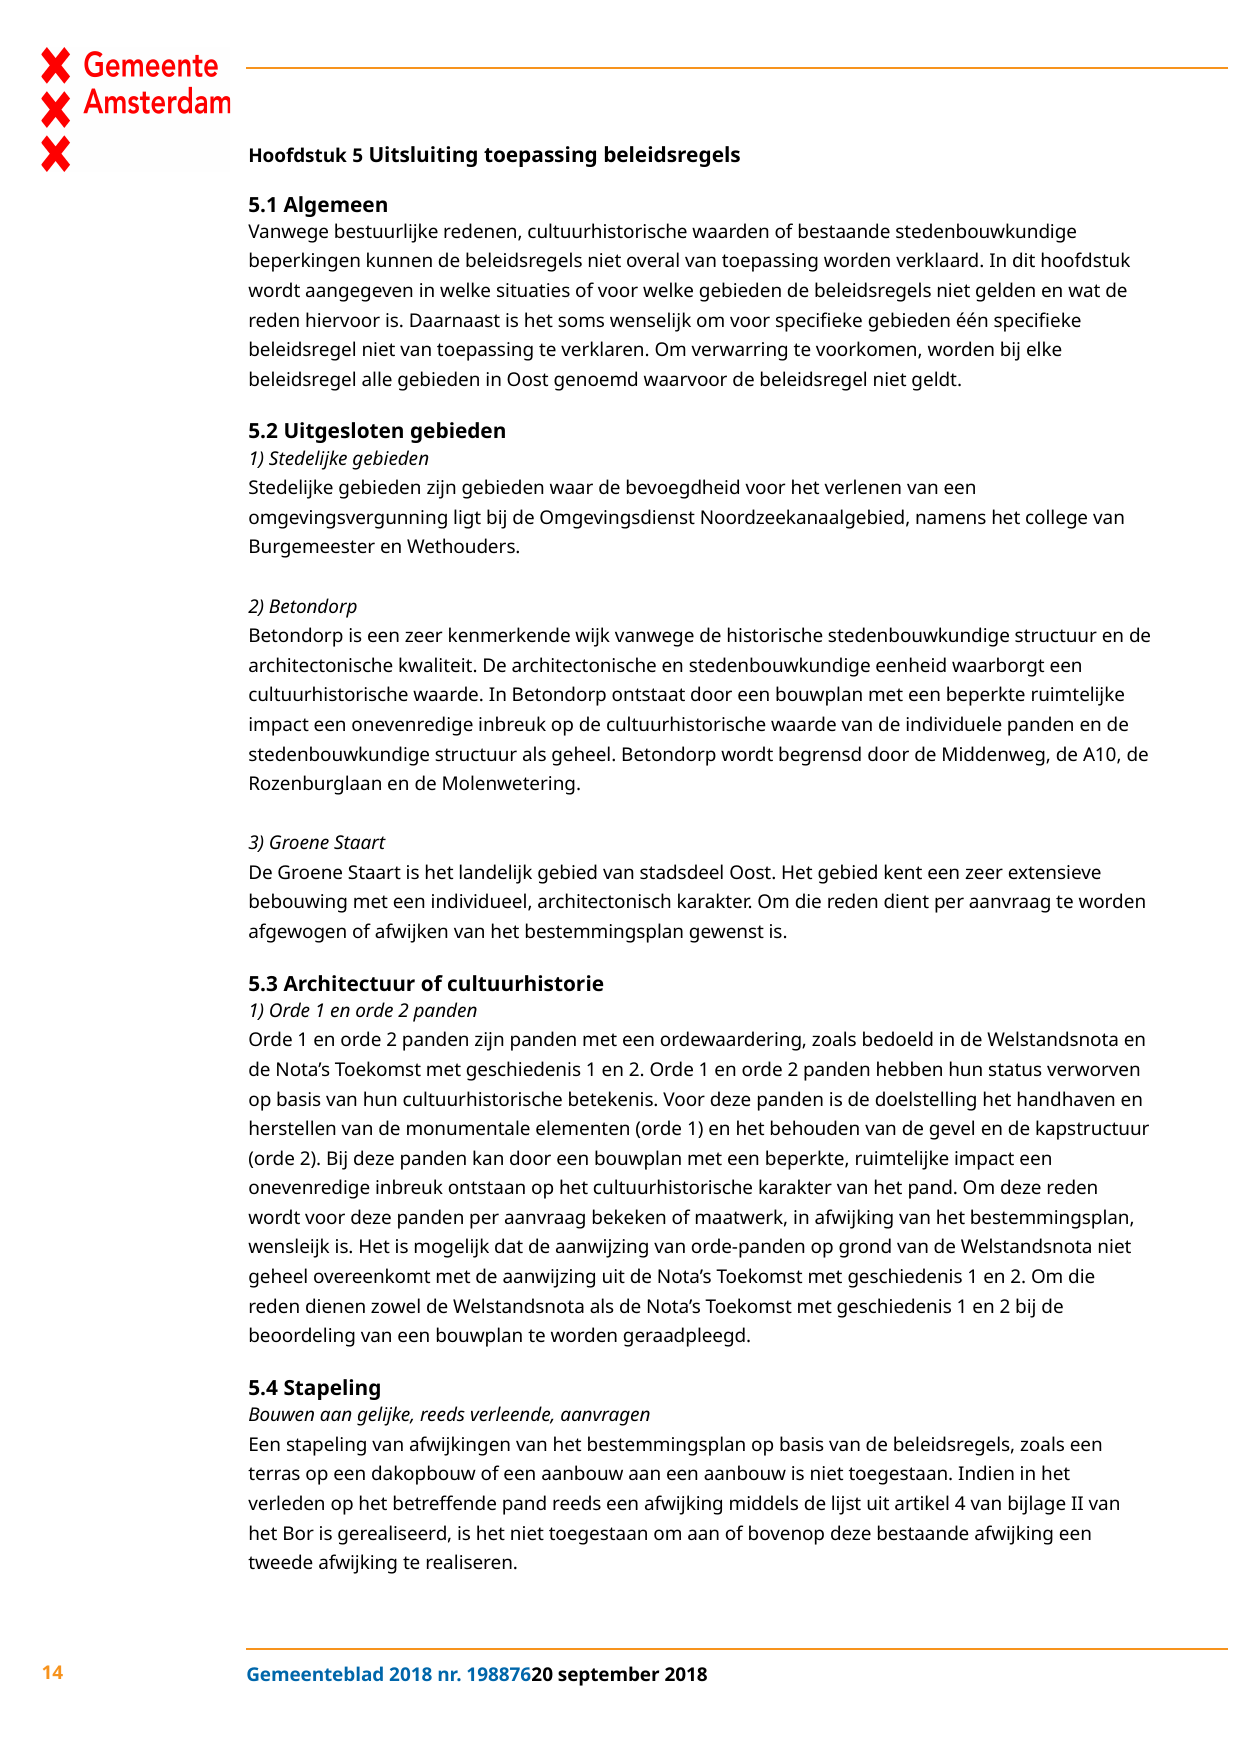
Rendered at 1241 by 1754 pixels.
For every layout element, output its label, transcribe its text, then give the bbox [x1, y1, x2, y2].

text 5.4 Stapeling [248, 1373, 1152, 1401]
text 5.1 Algemeen [248, 190, 1152, 218]
text 3) Groene Staart [248, 829, 1152, 855]
text 1) Stedelijke gebieden [248, 445, 1152, 471]
text 2) Betondorp [248, 593, 1152, 618]
text Betondorp is een zeer kenmerkende wijk vanwege de historische stedenbouwkundige structuur en de architectonische kwaliteit. De architectonische en stedenbouwkundige eenheid waarborgt een cultuurhistorische waarde. In Betondorp ontstaat door een bouwplan met een beperkte ruimtelijke impact een onevenredige inbreuk op de cultuurhistorische waarde van de individuele panden en de stedenbouwkundige structuur als geheel. Betondorp wordt begrensd door de Middenweg, de A10, de Rozenburglaan en de Molenwetering. [248, 622, 1152, 796]
text Orde 1 en orde 2 panden zijn panden met een ordewaardering, zoals bedoeld in de Welstandsnota en de Nota’s Toekomst met geschiedenis 1 en 2. Orde 1 en orde 2 panden hebben hun status verworven op basis van hun cultuurhistorische betekenis. Voor deze panden is de doelstelling het handhaven en herstellen van de monumentale elementen (orde 1) en het behouden van de gevel en de kapstructuur (orde 2). Bij deze panden kan door een bouwplan met een beperkte, ruimtelijke impact een onevenredige inbreuk ontstaan op het cultuurhistorische karakter van het pand. Om deze reden wordt voor deze panden per aanvraag bekeken of maatwerk, in afwijking van het bestemmingsplan, wensleijk is. Het is mogelijk dat de aanwijzing van orde-panden op grond van de Welstandsnota niet geheel overeenkomt met de aanwijzing uit de Nota’s Toekomst met geschiedenis 1 en 2. Om die reden dienen zowel de Welstandsnota als de Nota’s Toekomst met geschiedenis 1 en 2 bij de beoordeling van een bouwplan te worden geraadpleegd. [248, 1027, 1152, 1348]
text Een stapeling van afwijkingen van het bestemmingsplan op basis van de beleidsregels, zoals een terras op een dakopbouw of een aanbouw aan een aanbouw is niet toegestaan. Indien in het verleden op het betreffende pand reeds een afwijking middels de lijst uit artikel 4 van bijlage II van het Bor is gerealiseerd, is het niet toegestaan om aan of bovenop deze bestaande afwijking een tweede afwijking te realiseren. [248, 1431, 1152, 1575]
text Bouwen aan gelijke, reeds verleende, aanvragen [248, 1401, 1152, 1427]
text De Groene Staart is het landelijk gebied van stadsdeel Oost. Het gebied kent een zeer extensieve bebouwing met een individueel, architectonisch karakter. Om die reden dient per aanvraag te worden afgewogen of afwijken van het bestemmingsplan gewenst is. [248, 859, 1152, 944]
text Stedelijke gebieden zijn gebieden waar de bevoegdheid voor het verlenen van een omgevingsvergunning ligt bij de Omgevingsdienst Noordzeekanaalgebied, namens het college van Burgemeester en Wethouders. [248, 474, 1152, 559]
picture [41, 47, 231, 172]
text 1) Orde 1 en orde 2 panden [248, 997, 1152, 1023]
text 5.3 Architectuur of cultuurhistorie [248, 969, 1152, 997]
text 5.2 Uitgesloten gebieden [248, 416, 1152, 445]
text Vanwege bestuurlijke redenen, cultuurhistorische waarden of bestaande stedenbouwkundige beperkingen kunnen de beleidsregels niet overal van toepassing worden verklaard. In dit hoofdstuk wordt aangegeven in welke situaties of voor welke gebieden de beleidsregels niet gelden en wat de reden hiervoor is. Daarnaast is het soms wenselijk om voor specifieke gebieden één specifieke beleidsregel niet van toepassing te verklaren. Om verwarring te voorkomen, worden bij elke beleidsregel alle gebieden in Oost genoemd waarvoor de beleidsregel niet geldt. [248, 218, 1152, 392]
text Hoofdstuk 5 Uitsluiting toepassing beleidsregels [248, 140, 1152, 169]
